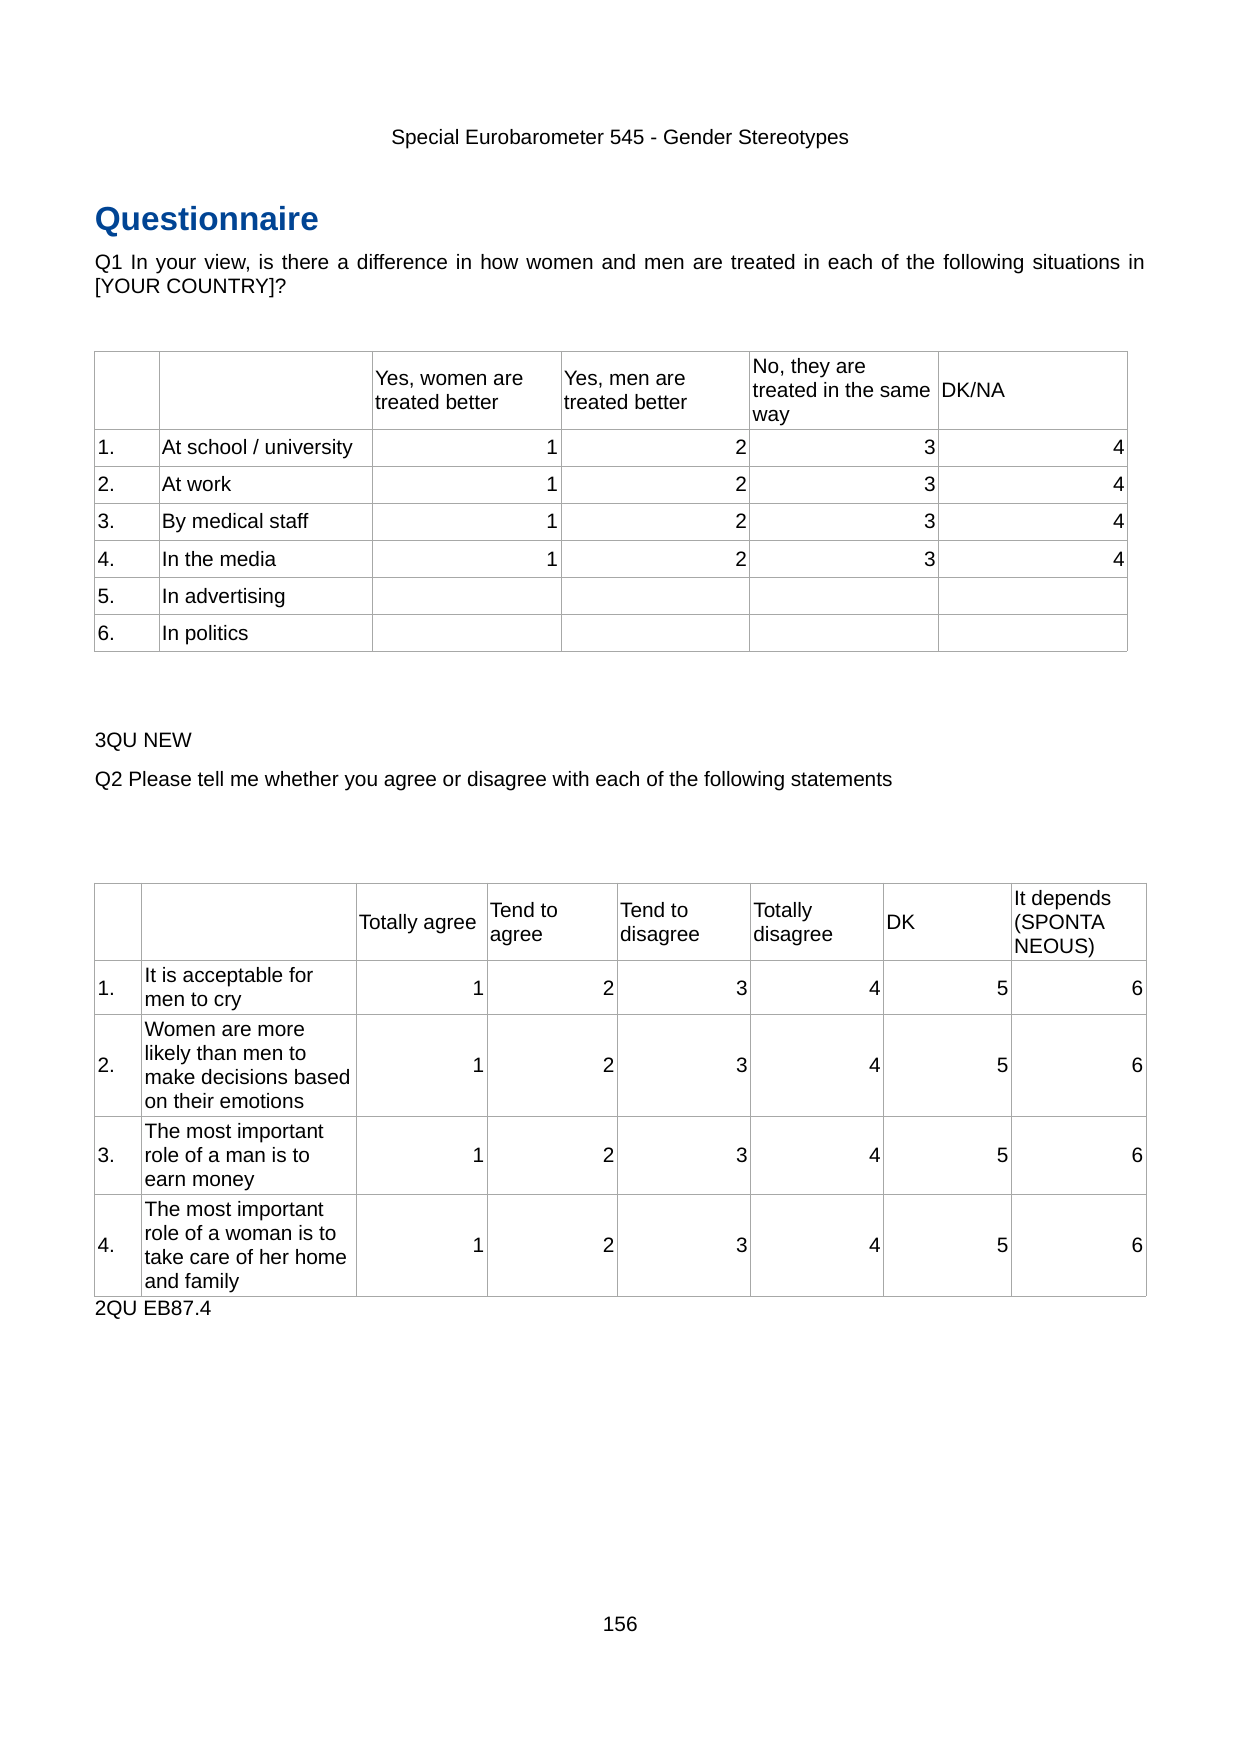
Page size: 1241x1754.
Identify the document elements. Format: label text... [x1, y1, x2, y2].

table_cell [750, 615, 938, 651]
table_cell 6 [1012, 1195, 1146, 1296]
table_cell 5. [95, 578, 159, 614]
table_cell 5 [884, 1117, 1011, 1194]
table_header DK/NA [939, 352, 1127, 429]
table_cell 4 [939, 541, 1127, 577]
text Q1 In your view, is there a difference in how women and men are treated in each of the following situations in [YOUR COUNTRY]? [94, 250, 1146, 298]
table_cell 2 [488, 1015, 617, 1116]
table_cell 6 [1012, 1117, 1146, 1194]
table_header It depends (SPONTA NEOUS) [1012, 884, 1146, 960]
table_cell By medical staff [160, 504, 372, 540]
table_cell 1 [373, 430, 561, 466]
subtitle Questionnaire [94, 199, 1146, 237]
table_cell 1 [357, 1195, 487, 1296]
table_cell 4. [95, 1195, 141, 1296]
table_header [142, 884, 356, 960]
table_cell 4 [939, 430, 1127, 466]
text Q2 Please tell me whether you agree or disagree with each of the following statements [94, 767, 1146, 791]
table_cell 1 [373, 467, 561, 503]
table_cell 4 [751, 1117, 883, 1194]
table_cell 4 [751, 1195, 883, 1296]
table_cell 4 [751, 1015, 883, 1116]
table_cell 2. [95, 1015, 141, 1116]
table_cell 2 [562, 430, 749, 466]
table_cell [562, 615, 749, 651]
table_cell 1 [357, 961, 487, 1014]
table_cell 1 [357, 1117, 487, 1194]
table_cell In the media [160, 541, 372, 577]
table_cell 2 [562, 541, 749, 577]
table_cell 5 [884, 1015, 1011, 1116]
table_header Totally disagree [751, 884, 883, 960]
table_cell 3 [750, 541, 938, 577]
table_cell [562, 578, 749, 614]
text 2QU EB87.4 [94, 1297, 1146, 1319]
table_cell 5 [884, 961, 1011, 1014]
table_cell 3 [750, 467, 938, 503]
table_cell 6 [1012, 1015, 1146, 1116]
table_cell Women are more likely than men to make decisions based on their emotions [142, 1015, 356, 1116]
table_cell 1 [373, 504, 561, 540]
table_cell 2 [488, 1117, 617, 1194]
table_cell In advertising [160, 578, 372, 614]
table_cell 2 [488, 1195, 617, 1296]
table_cell 1 [373, 541, 561, 577]
table_cell 6. [95, 615, 159, 651]
table_header Yes, women are treated better [373, 352, 561, 429]
table_cell [750, 578, 938, 614]
table_header [95, 884, 141, 960]
table_cell 5 [884, 1195, 1011, 1296]
table_cell 1 [357, 1015, 487, 1116]
table_header Tend to agree [488, 884, 617, 960]
table_cell The most important role of a woman is to take care of her home and family [142, 1195, 356, 1296]
table_header Yes, men are treated better [562, 352, 749, 429]
table_cell [373, 615, 561, 651]
table_cell 4 [939, 467, 1127, 503]
table_header No, they are treated in the same way [750, 352, 938, 429]
table_cell 2 [488, 961, 617, 1014]
table_cell 3 [618, 1117, 750, 1194]
table_cell 1. [95, 430, 159, 466]
table_cell 3 [618, 1015, 750, 1116]
table_header [95, 352, 159, 429]
table_cell 1. [95, 961, 141, 1014]
table_cell [373, 578, 561, 614]
table_cell 3 [618, 1195, 750, 1296]
table_cell 3 [618, 961, 750, 1014]
text 3QU NEW [94, 728, 1146, 752]
table_cell 3 [750, 430, 938, 466]
table_cell 4. [95, 541, 159, 577]
table_cell In politics [160, 615, 372, 651]
table_cell [939, 615, 1127, 651]
table_cell 2 [562, 467, 749, 503]
table_header Tend to disagree [618, 884, 750, 960]
table_cell The most important role of a man is to earn money [142, 1117, 356, 1194]
table_cell [939, 578, 1127, 614]
table_cell 2 [562, 504, 749, 540]
table_header Totally agree [357, 884, 487, 960]
table_cell 2. [95, 467, 159, 503]
table_cell 3. [95, 504, 159, 540]
table_cell It is acceptable for men to cry [142, 961, 356, 1014]
table_cell 4 [939, 504, 1127, 540]
table_cell 3. [95, 1117, 141, 1194]
table_cell 6 [1012, 961, 1146, 1014]
table_cell 3 [750, 504, 938, 540]
table_header [160, 352, 372, 429]
table_header DK [884, 884, 1011, 960]
table_cell At school / university [160, 430, 372, 466]
table_cell 4 [751, 961, 883, 1014]
table_cell At work [160, 467, 372, 503]
